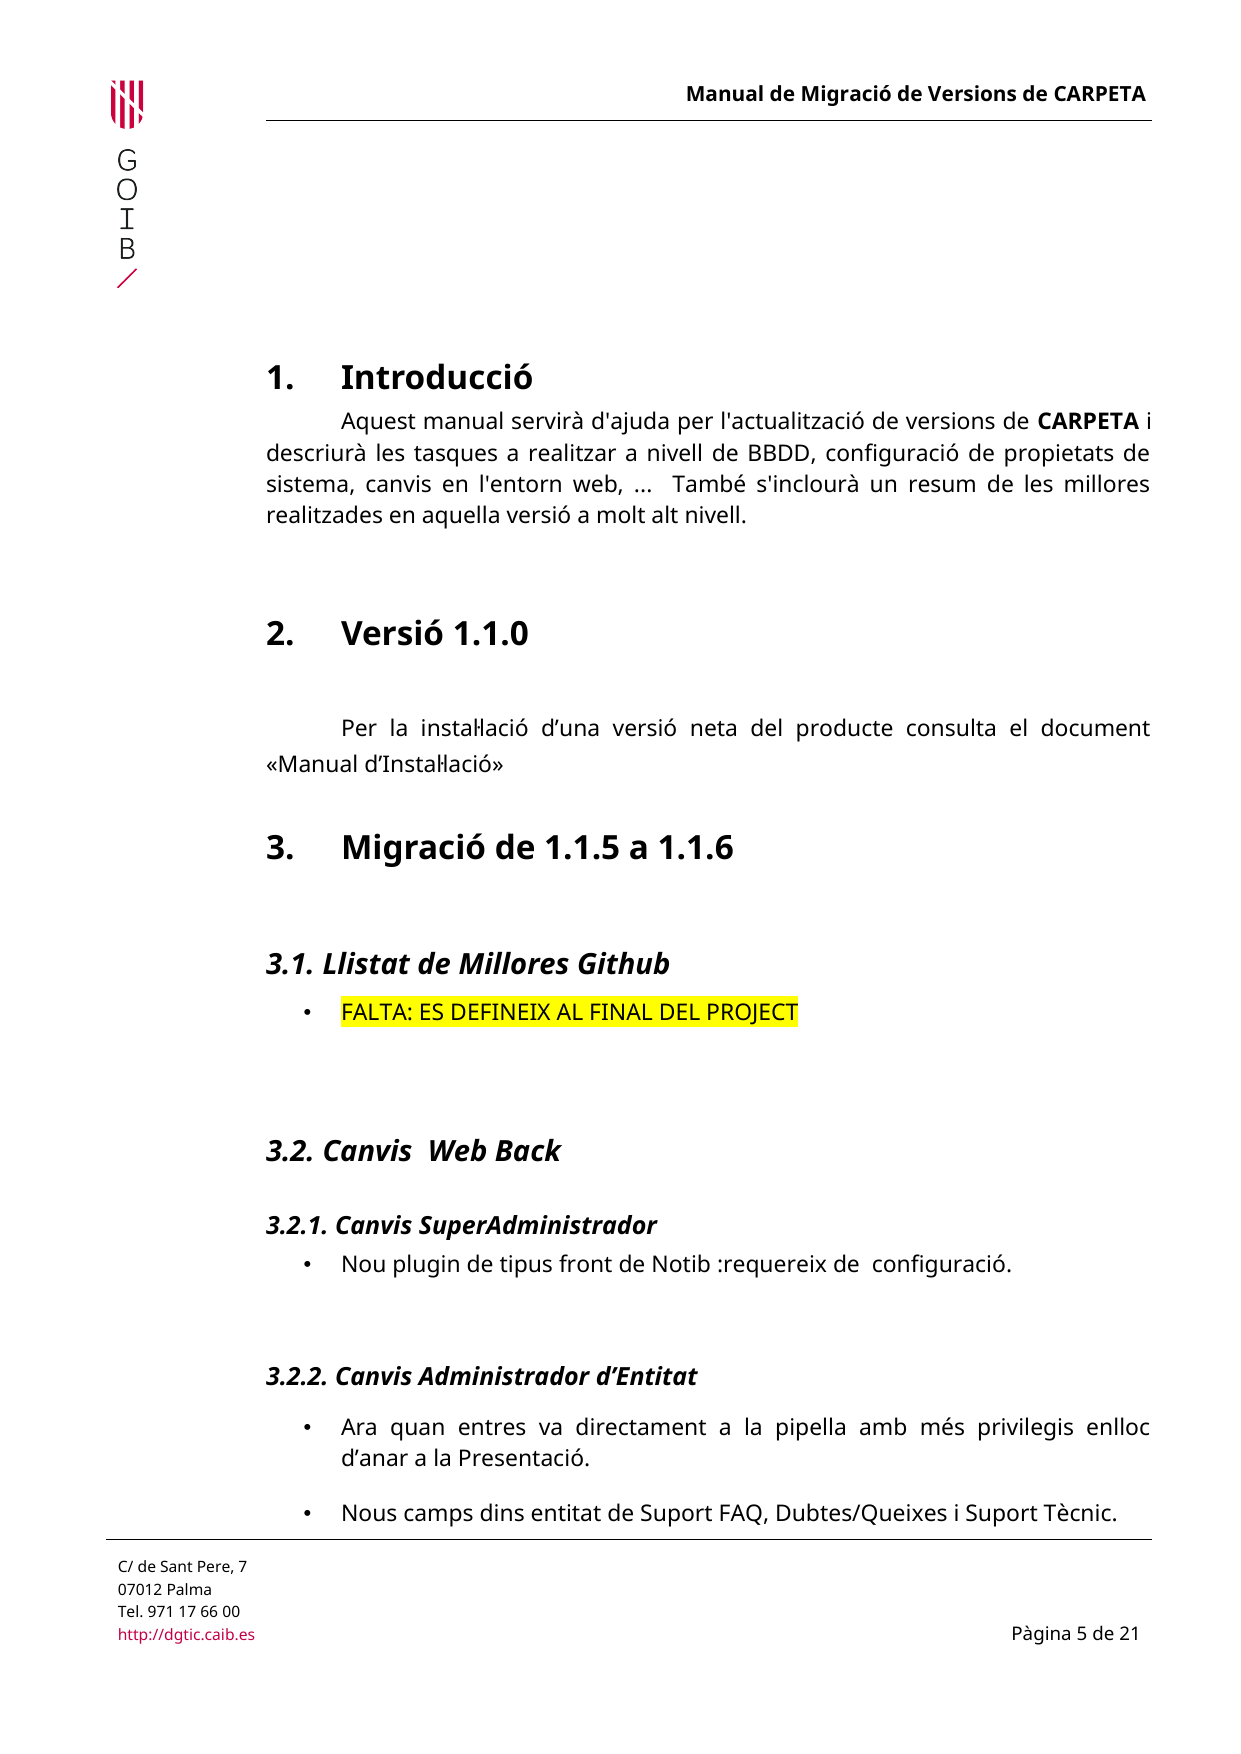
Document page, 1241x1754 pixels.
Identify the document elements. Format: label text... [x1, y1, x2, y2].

subtitle Canvis Web Back [266, 1131, 1152, 1170]
list Nou plugin de tipus front de Notib :requereix de configuració. [303, 1248, 1152, 1279]
list Nous camps dins entitat de Suport FAQ, Dubtes/Queixes i Suport Tècnic. [303, 1497, 1152, 1528]
text Per la instal·lació d’una versió neta del producte consulta el document «Manual d’Instal·lació» [266, 712, 1152, 779]
subtitle Llistat de Millores Github [266, 943, 1152, 983]
subtitle Versió 1.1.0 [266, 610, 1152, 655]
subtitle Canvis SuperAdministrador [266, 1208, 1152, 1242]
subtitle Migració de 1.1.5 a 1.1.6 [266, 824, 1152, 869]
list FALTA: ES DEFINEIX AL FINAL DEL PROJECT [303, 996, 1152, 1027]
picture [82, 57, 172, 319]
list Ara quan entres va directament a la pipella amb més privilegis enlloc d’anar a la Presentació. [303, 1411, 1152, 1474]
subtitle Introducció [266, 353, 1152, 399]
text Aquest manual servirà d'ajuda per l'actualització de versions de CARPETA i descriurà les tasques a realitzar a nivell de BBDD, configuració de propietats de sistema, canvis en l'entorn web, ... També s'inclourà un resum de les millores realitzades en aquella versió a molt alt nivell. [266, 405, 1152, 530]
subtitle Canvis Administrador d’Entitat [266, 1359, 1152, 1393]
